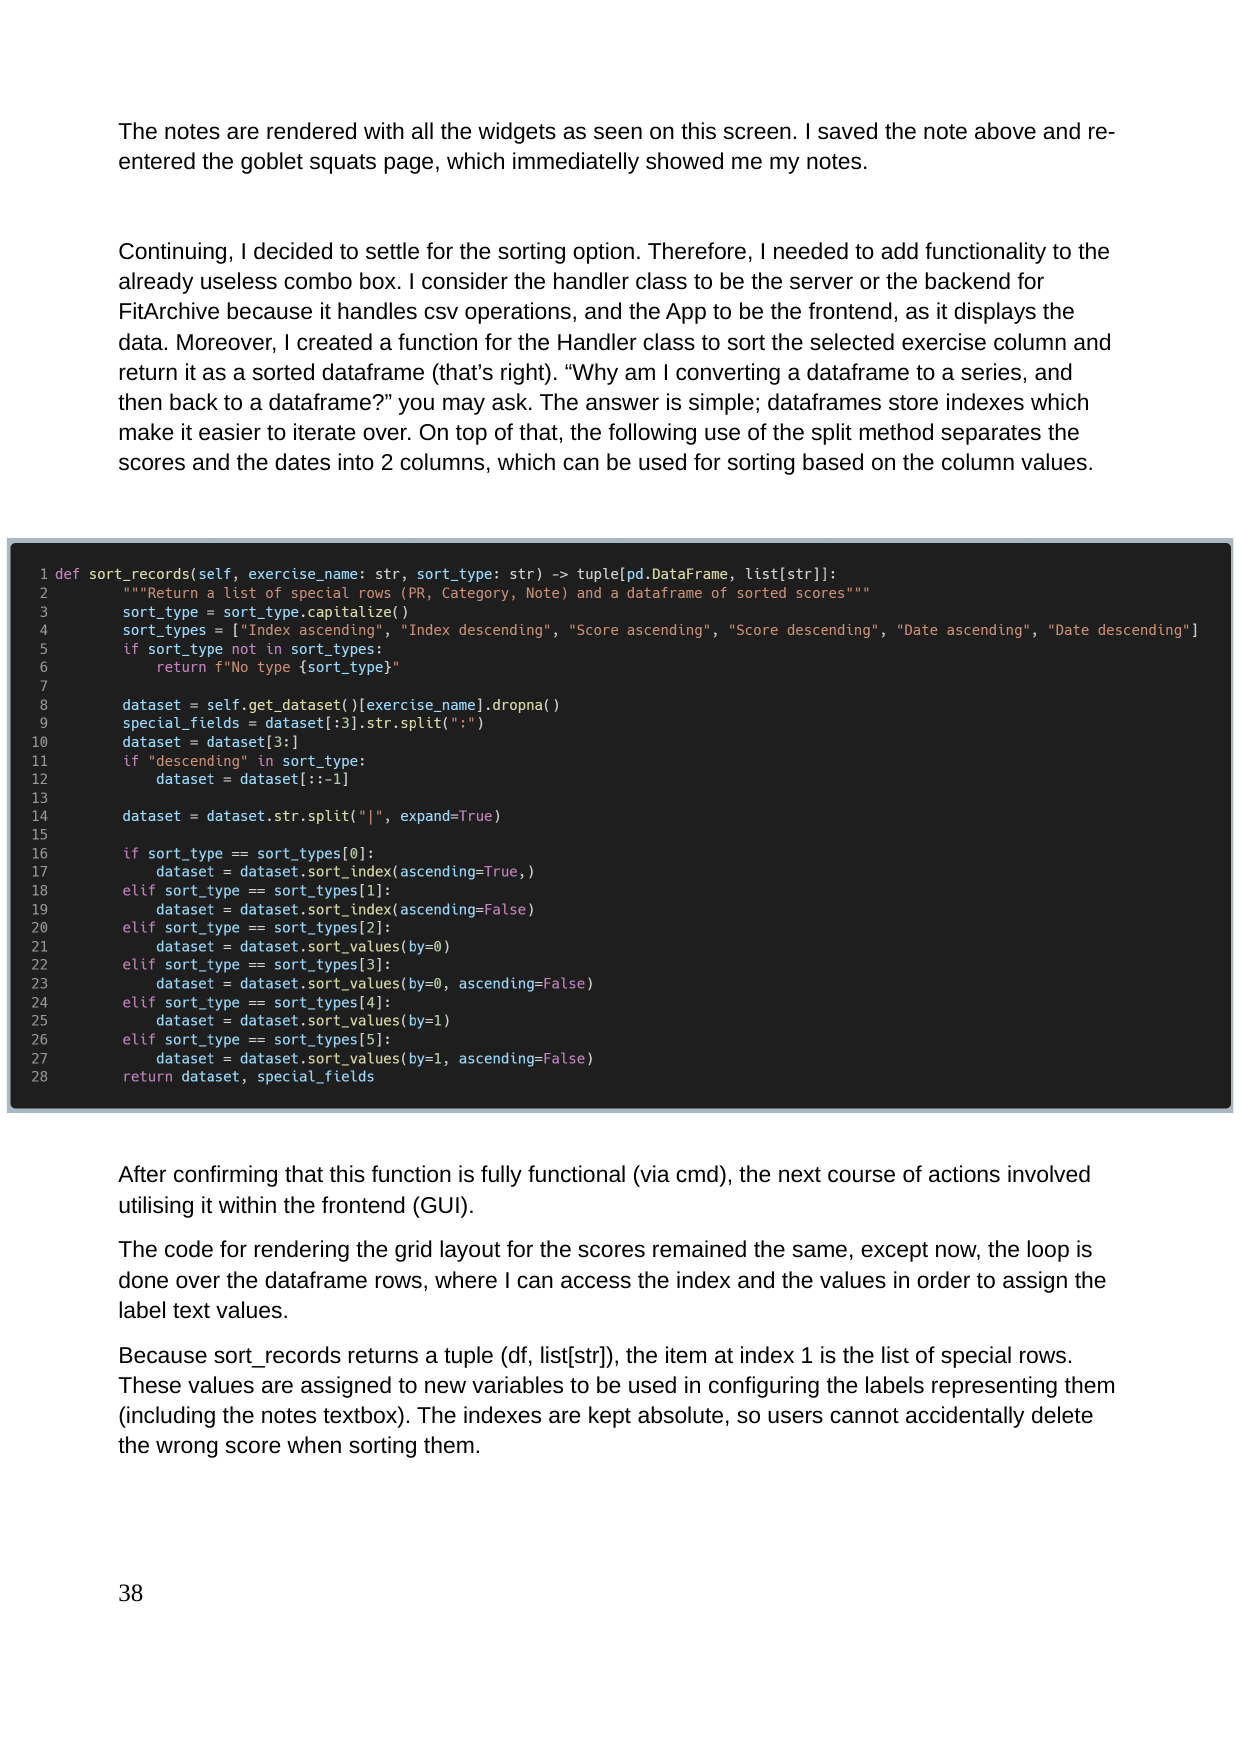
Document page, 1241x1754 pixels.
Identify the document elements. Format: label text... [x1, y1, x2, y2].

text After confirming that this function is fully functional (via cmd), the next course of actions involved utilising it within the frontend (GUI). [118, 1161, 1122, 1218]
text Continuing, I decided to settle for the sorting option. Therefore, I needed to add functionality to the already useless combo box. I consider the handler class to be the server or the backend for FitArchive because it handles csv operations, and the App to be the frontend, as it displays the data. Moreover, I created a function for the Handler class to sort the selected exercise column and return it as a sorted dataframe (that’s right). “Why am I converting a dataframe to a series, and then back to a dataframe?” you may ask. The answer is simple; dataframes store indexes which make it easier to iterate over. On top of that, the following use of the split method separates the scores and the dates into 2 columns, which can be used for sorting based on the column values. [118, 238, 1122, 476]
picture [6, 538, 1234, 1113]
text The notes are rendered with all the widgets as seen on this screen. I saved the note above and re-entered the goblet squats page, which immediatelly showed me my notes. [118, 118, 1122, 175]
text Because sort_records returns a tuple (df, list[str]), the item at index 1 is the list of special rows. These values are assigned to new variables to be used in configuring the labels representing them (including the notes textbox). The indexes are kept absolute, so users cannot accidentally delete the wrong score when sorting them. [118, 1342, 1122, 1458]
text The code for rendering the grid layout for the scores remained the same, except now, the loop is done over the dataframe rows, where I can access the index and the values in order to assign the label text values. [118, 1236, 1122, 1323]
